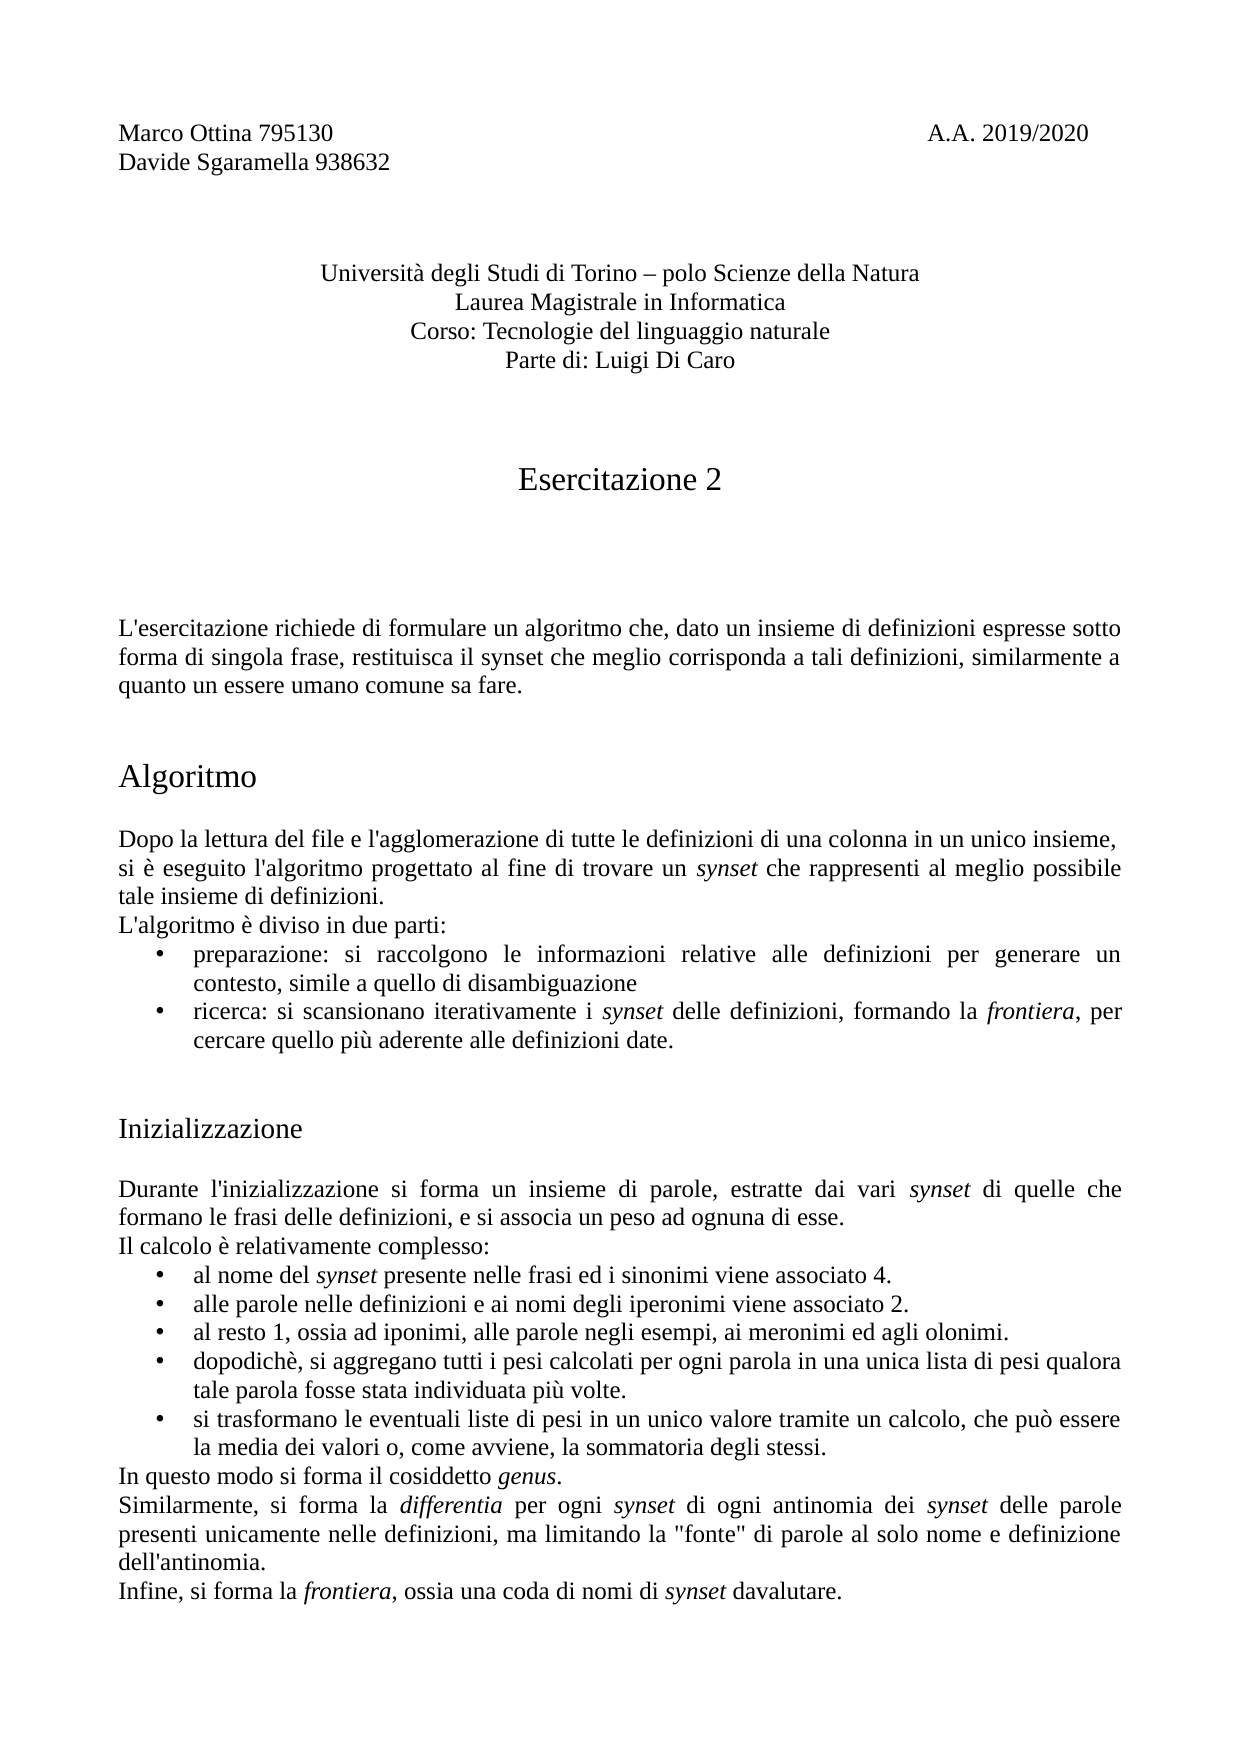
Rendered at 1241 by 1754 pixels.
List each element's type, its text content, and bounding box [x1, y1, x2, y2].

list preparazione: si raccolgono le informazioni relative alle definizioni per generare un contesto, simile a quello di disambiguazione [156, 939, 1122, 996]
text Corso: Tecnologie del linguaggio naturale [118, 316, 1122, 345]
list al resto 1, ossia ad iponimi, alle parole negli esempi, ai meronimi ed agli olonimi. [156, 1317, 1122, 1346]
list al nome del synset presente nelle frasi ed i sinonimi viene associato 4. [156, 1260, 1122, 1289]
text L'esercitazione richiede di formulare un algoritmo che, dato un insieme di definizioni espresse sotto forma di singola frase, restituisca il synset che meglio corrisponda a tali definizioni, similarmente a quanto un essere umano comune sa fare. [118, 613, 1122, 699]
list dopodichè, si aggregano tutti i pesi calcolati per ogni parola in una unica lista di pesi qualora tale parola fosse stata individuata più volte. [156, 1346, 1122, 1404]
list ricerca: si scansionano iterativamente i synset delle definizioni, formando la frontiera, per cercare quello più aderente alle definizioni date. [156, 996, 1122, 1054]
text Davide Sgaramella 938632 [118, 147, 1122, 176]
text Il calcolo è relativamente complesso: [118, 1231, 1122, 1260]
list alle parole nelle definizioni e ai nomi degli iperonimi viene associato 2. [156, 1289, 1122, 1317]
text In questo modo si forma il cosiddetto genus. [118, 1461, 1122, 1490]
text si è eseguito l'algoritmo progettato al fine di trovare un synset che rappresenti al meglio possibile tale insieme di definizioni. [118, 853, 1122, 910]
text Esercitazione 2 [118, 460, 1122, 498]
text Similarmente, si forma la differentia per ogni synset di ogni antinomia dei synset delle parole presenti unicamente nelle definizioni, ma limitando la "fonte" di parole al solo nome e definizione dell'antinomia. [118, 1490, 1122, 1576]
text Parte di: Luigi Di Caro [118, 345, 1122, 373]
text Università degli Studi di Torino – polo Scienze della Natura [118, 258, 1122, 287]
text Marco Ottina 795130 A.A. 2019/2020 [118, 118, 1122, 147]
text Dopo la lettura del file e l'agglomerazione di tutte le definizioni di una colonna in un unico insieme, [118, 824, 1122, 853]
text Infine, si forma la frontiera, ossia una coda di nomi di synset davalutare. [118, 1576, 1122, 1605]
text Inizializzazione [118, 1111, 1122, 1145]
list si trasformano le eventuali liste di pesi in un unico valore tramite un calcolo, che può essere la media dei valori o, come avviene, la sommatoria degli stessi. [156, 1404, 1122, 1461]
text Durante l'inizializzazione si forma un insieme di parole, estratte dai vari synset di quelle che formano le frasi delle definizioni, e si associa un peso ad ognuna di esse. [118, 1174, 1122, 1231]
text Algoritmo [118, 728, 1122, 795]
text Laurea Magistrale in Informatica [118, 287, 1122, 316]
text L'algoritmo è diviso in due parti: [118, 910, 1122, 939]
